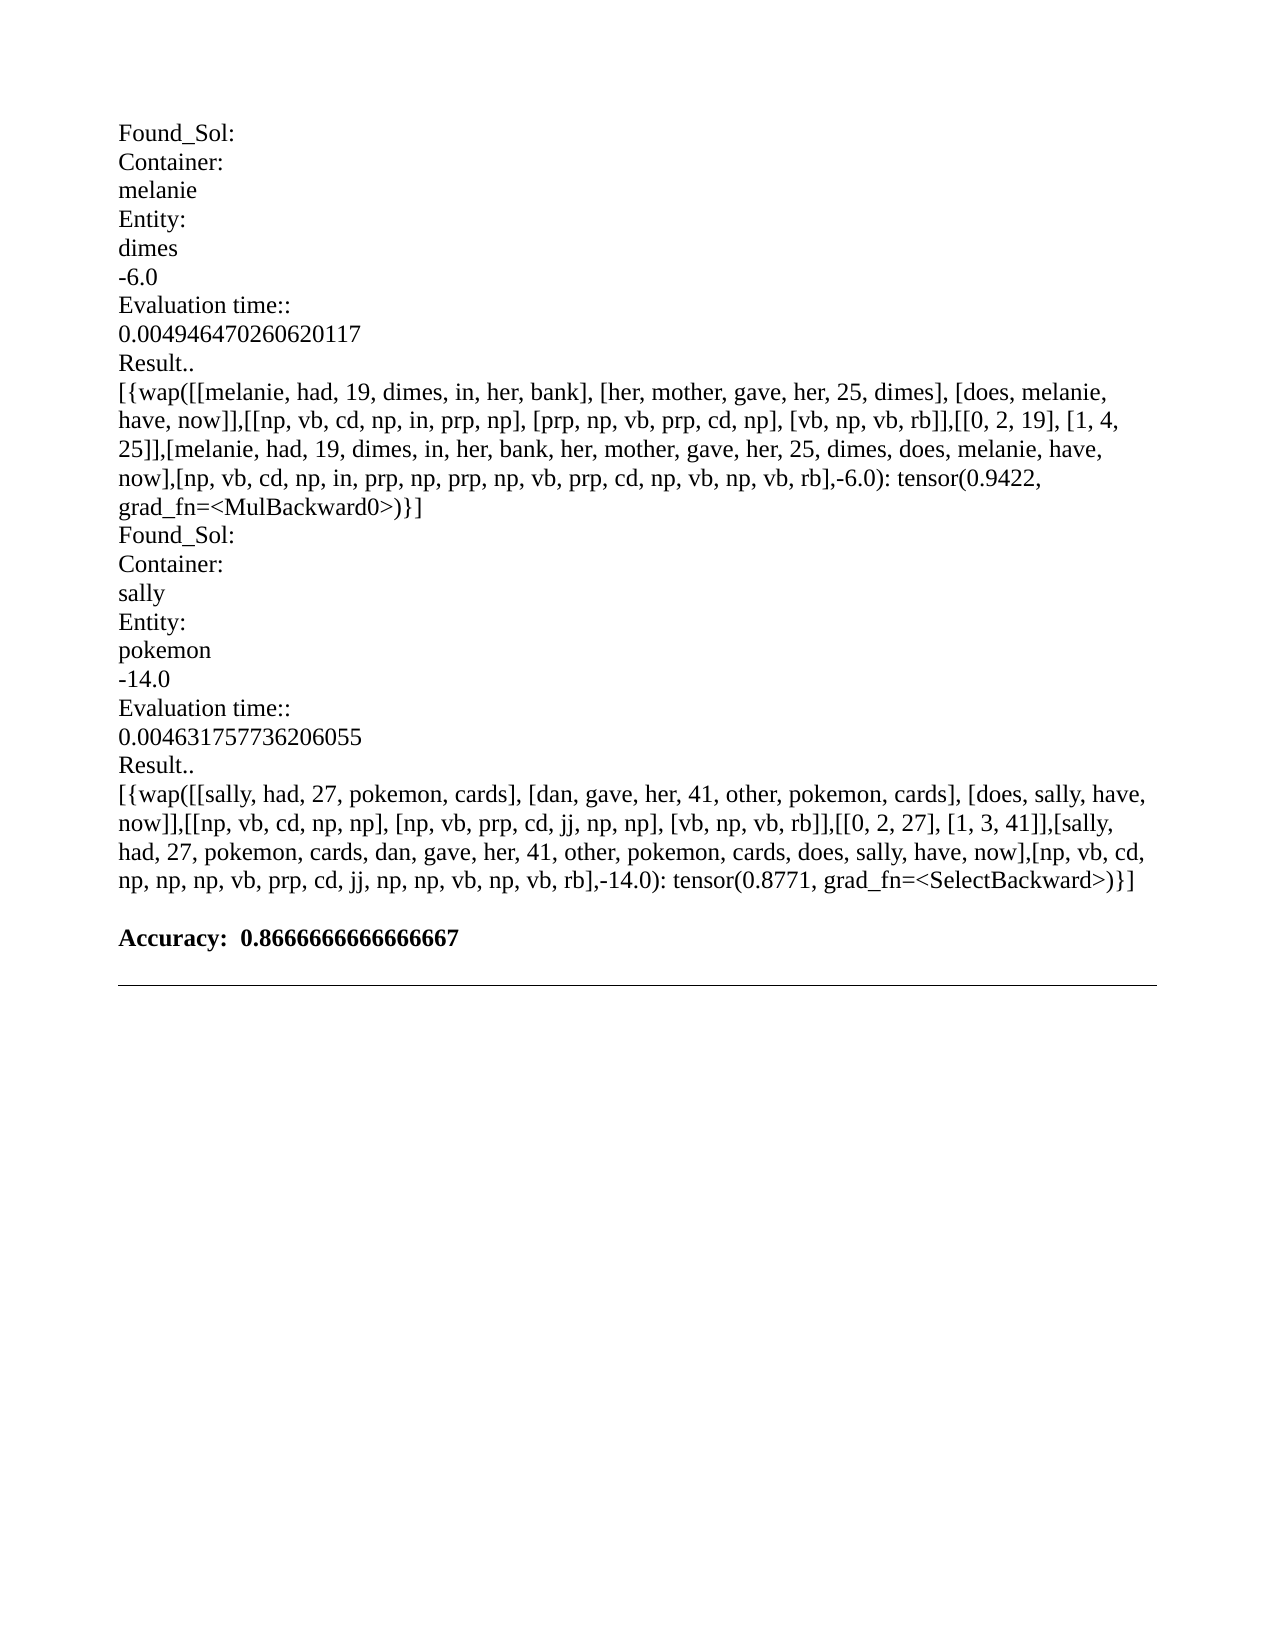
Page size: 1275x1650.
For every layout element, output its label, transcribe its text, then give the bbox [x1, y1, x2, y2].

text [{wap([[sally, had, 27, pokemon, cards], [dan, gave, her, 41, other, pokemon, cards], [does, sally, have, now]],[[np, vb, cd, np, np], [np, vb, prp, cd, jj, np, np], [vb, np, vb, rb]],[[0, 2, 27], [1, 3, 41]],[sally, had, 27, pokemon, cards, dan, gave, her, 41, other, pokemon, cards, does, sally, have, now],[np, vb, cd, np, np, np, vb, prp, cd, jj, np, np, vb, np, vb, rb],-14.0): tensor(0.8771, grad_fn=<SelectBackward>)}] [118, 779, 1157, 894]
text Found_Sol: [118, 118, 1157, 147]
text Entity: [118, 607, 1157, 636]
text Evaluation time:: [118, 693, 1157, 722]
text dimes [118, 233, 1157, 262]
text Found_Sol: [118, 521, 1157, 549]
text pokemon [118, 636, 1157, 664]
text Container: [118, 549, 1157, 578]
text 0.004631757736206055 [118, 722, 1157, 751]
text Container: [118, 147, 1157, 176]
text 0.004946470260620117 [118, 319, 1157, 348]
text -14.0 [118, 664, 1157, 693]
text Entity: [118, 204, 1157, 233]
text Result.. [118, 751, 1157, 779]
text melanie [118, 176, 1157, 204]
text -6.0 [118, 262, 1157, 291]
text Evaluation time:: [118, 291, 1157, 319]
text Result.. [118, 348, 1157, 377]
text sally [118, 578, 1157, 607]
text [{wap([[melanie, had, 19, dimes, in, her, bank], [her, mother, gave, her, 25, dimes], [does, melanie, have, now]],[[np, vb, cd, np, in, prp, np], [prp, np, vb, prp, cd, np], [vb, np, vb, rb]],[[0, 2, 19], [1, 4, 25]],[melanie, had, 19, dimes, in, her, bank, her, mother, gave, her, 25, dimes, does, melanie, have, now],[np, vb, cd, np, in, prp, np, prp, np, vb, prp, cd, np, vb, np, vb, rb],-6.0): tensor(0.9422, grad_fn=<MulBackward0>)}] [118, 377, 1157, 521]
text Accuracy: 0.8666666666666667 [118, 923, 1157, 952]
